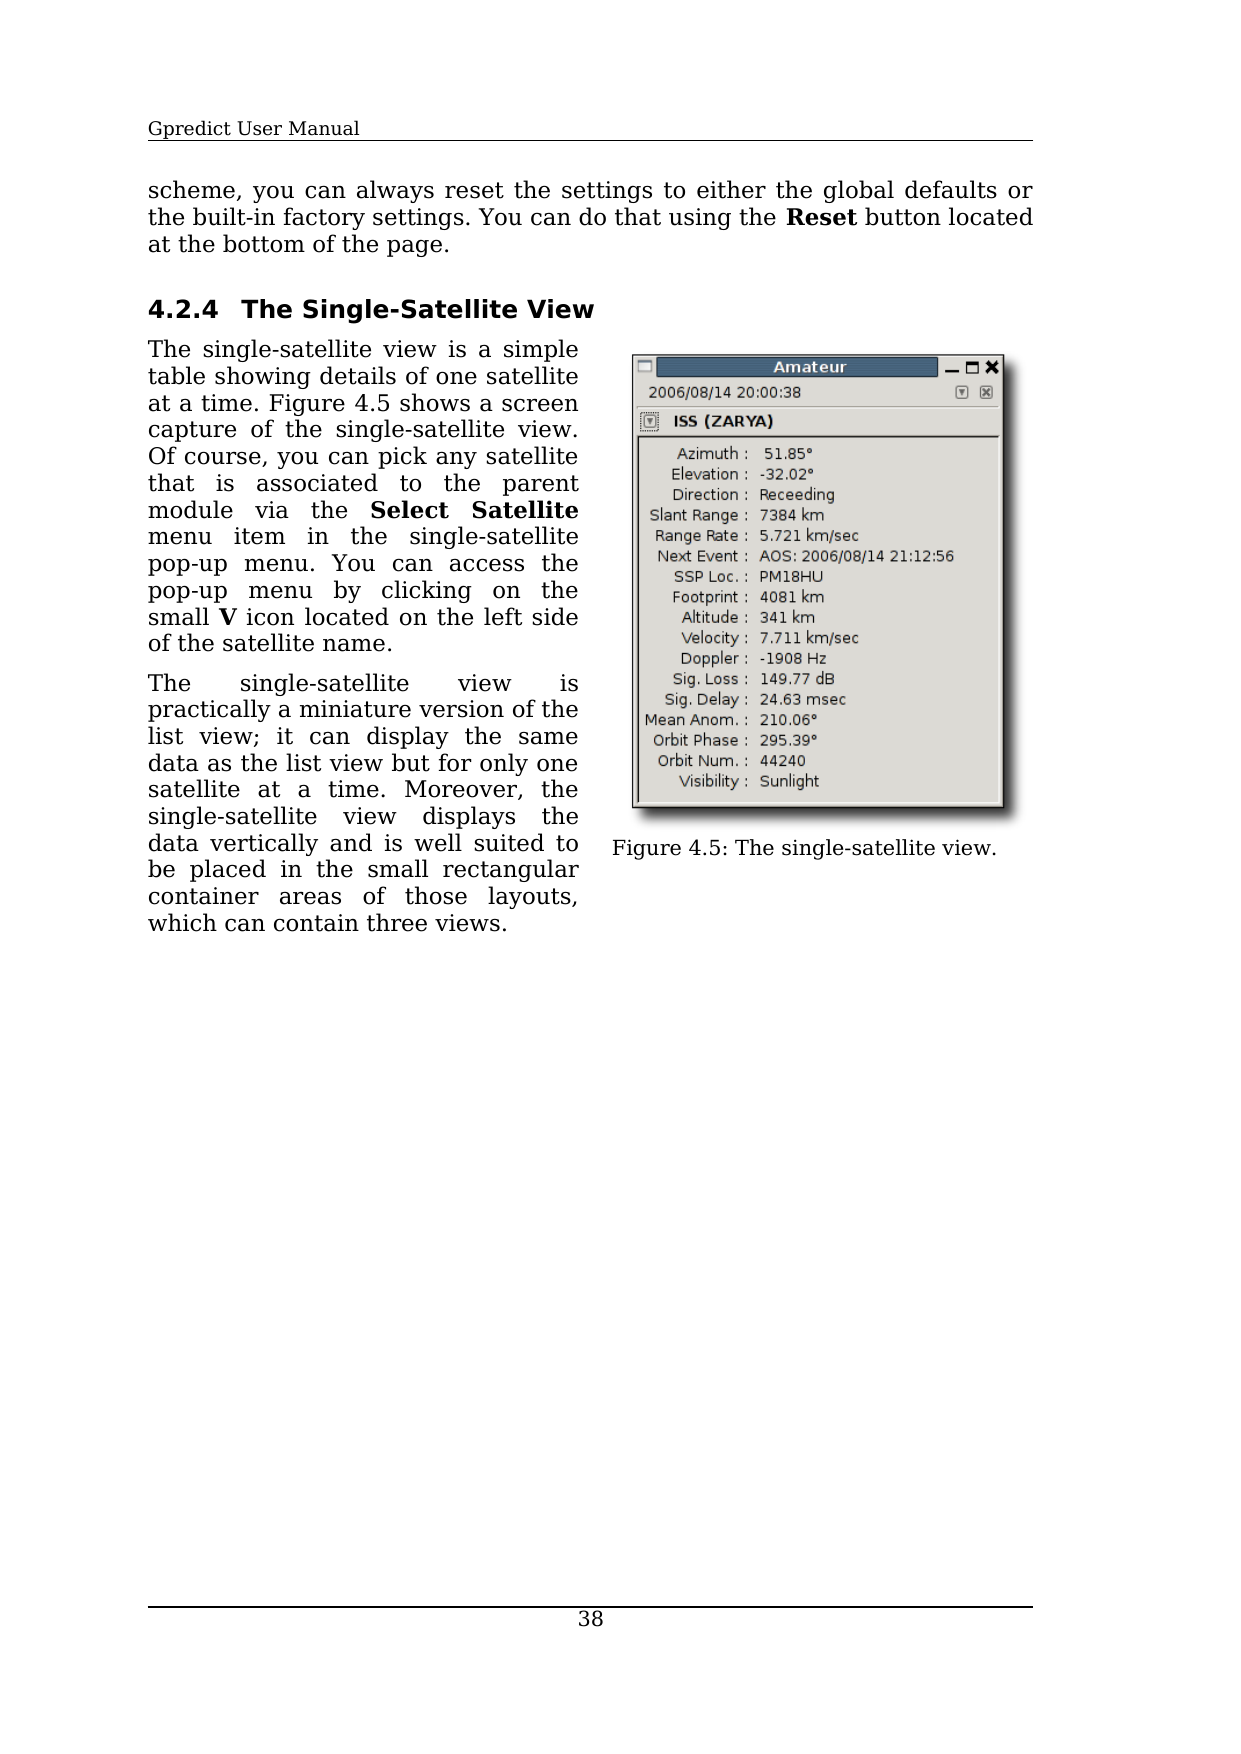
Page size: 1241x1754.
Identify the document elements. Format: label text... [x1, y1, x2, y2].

text scheme, you can always reset the settings to either the global defaults or the built-in factory settings. You can do that using the Reset button located at the bottom of the page. [148, 177, 1033, 257]
text The single-satellite view is a simple table showing details of one satellite at a time. Figure 4.5 shows a screen capture of the single-satellite view. Of course, you can pick any satellite that is associated to the parent module via the Select Satellite menu item in the single-satellite pop-up menu. You can access the pop-up menu by clicking on the small V icon located on the left side of the satellite name. [148, 337, 1033, 657]
text Figure 4.5: The single-satellite view. [579, 836, 1030, 860]
text [579, 860, 1030, 911]
text The single-satellite view is practically a miniature version of the list view; it can display the same data as the list view but for only one satellite at a time. Moreover, the single-satellite view displays the data vertically and is well suited to be placed in the small rectangular container areas of those layouts, which can contain three views. [148, 670, 1033, 936]
picture [624, 347, 1030, 836]
subtitle The Single-Satellite View [148, 295, 1033, 324]
